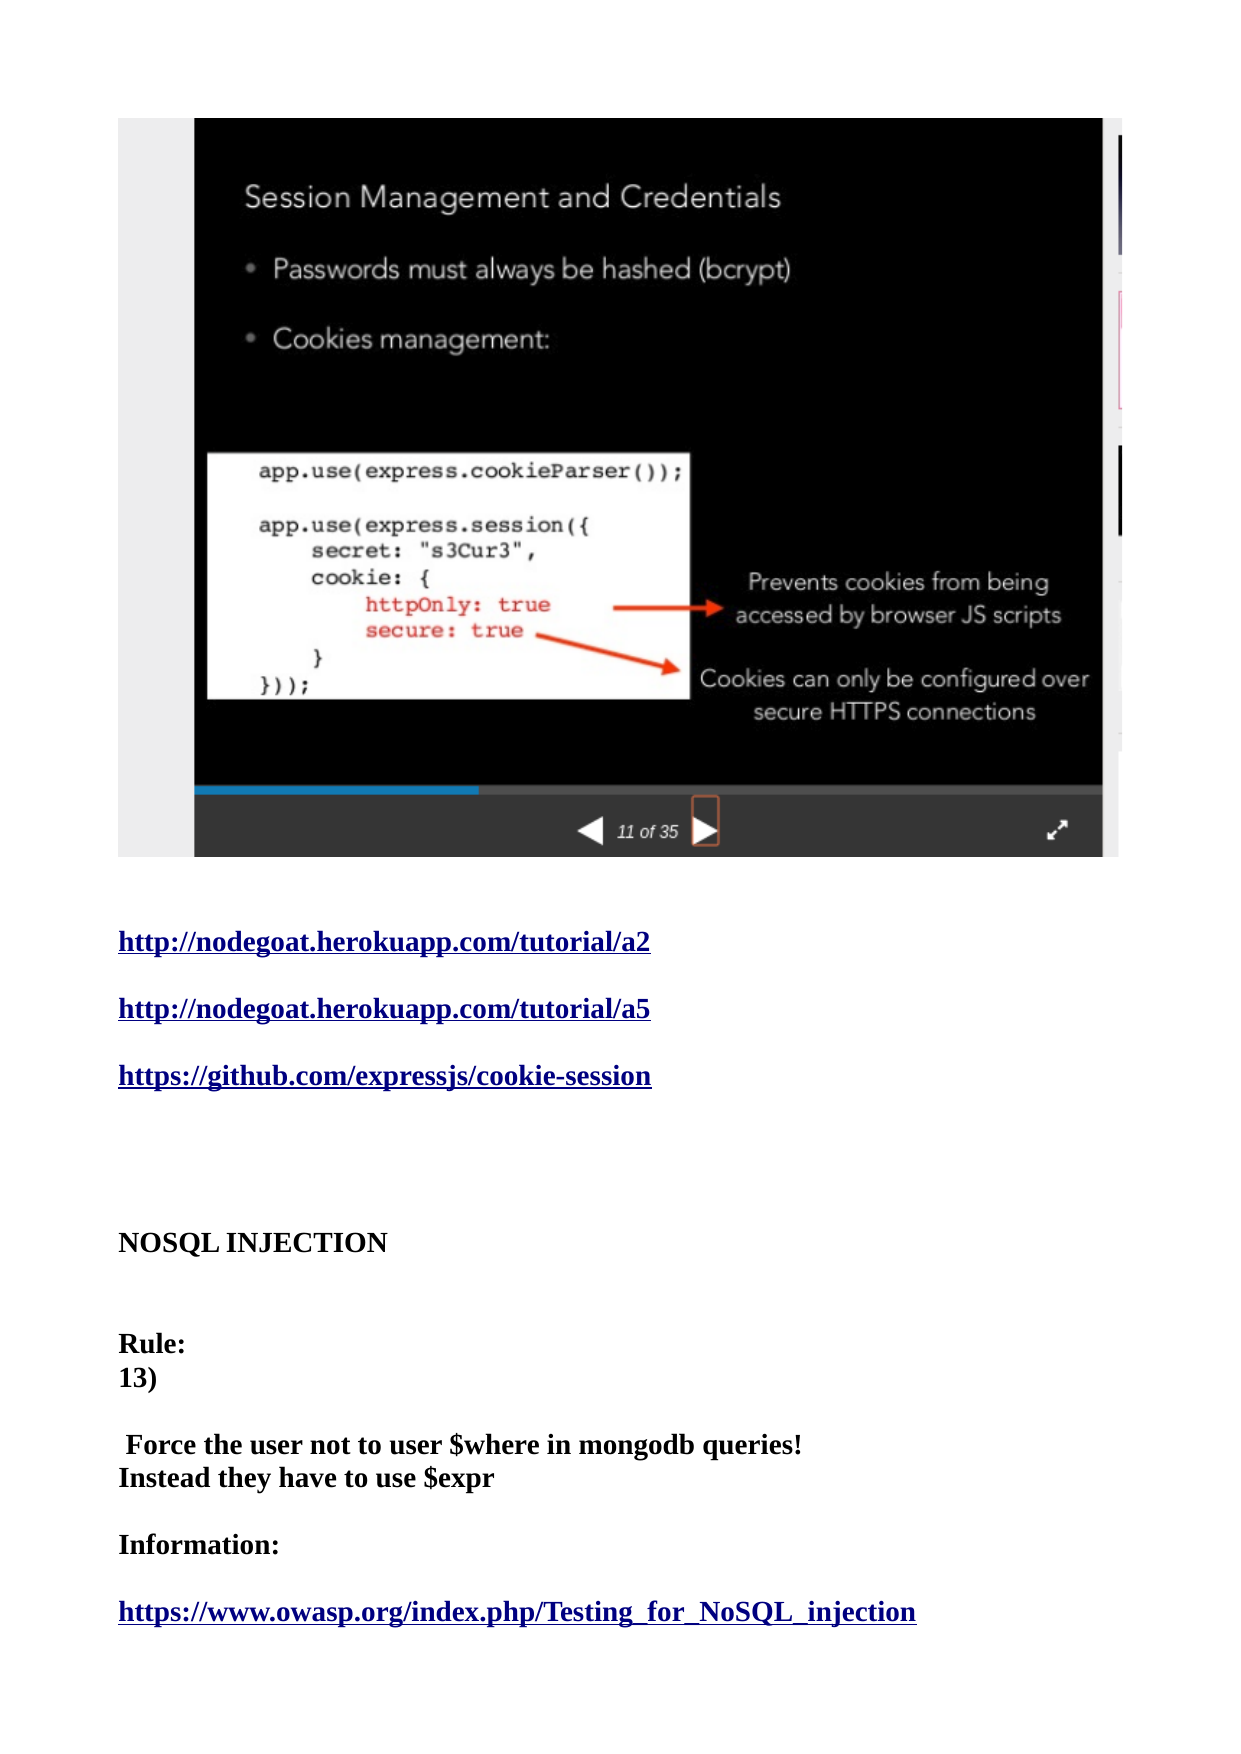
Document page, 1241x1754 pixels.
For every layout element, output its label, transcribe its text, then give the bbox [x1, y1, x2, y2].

text Information: [118, 1527, 1122, 1561]
text Rule: [118, 1326, 1122, 1360]
text http://nodegoat.herokuapp.com/tutorial/a2 [118, 924, 1122, 957]
text Force the user not to user $where in mongodb queries! Instead they have to use $expr [118, 1427, 1122, 1494]
picture [118, 118, 1123, 857]
text https://www.owasp.org/index.php/Testing_for_NoSQL_injection [118, 1594, 1122, 1628]
text http://nodegoat.herokuapp.com/tutorial/a5 [118, 991, 1122, 1024]
text NOSQL INJECTION [118, 1226, 1122, 1259]
text 13) [118, 1360, 1122, 1393]
text https://github.com/expressjs/cookie-session [118, 1058, 1122, 1091]
